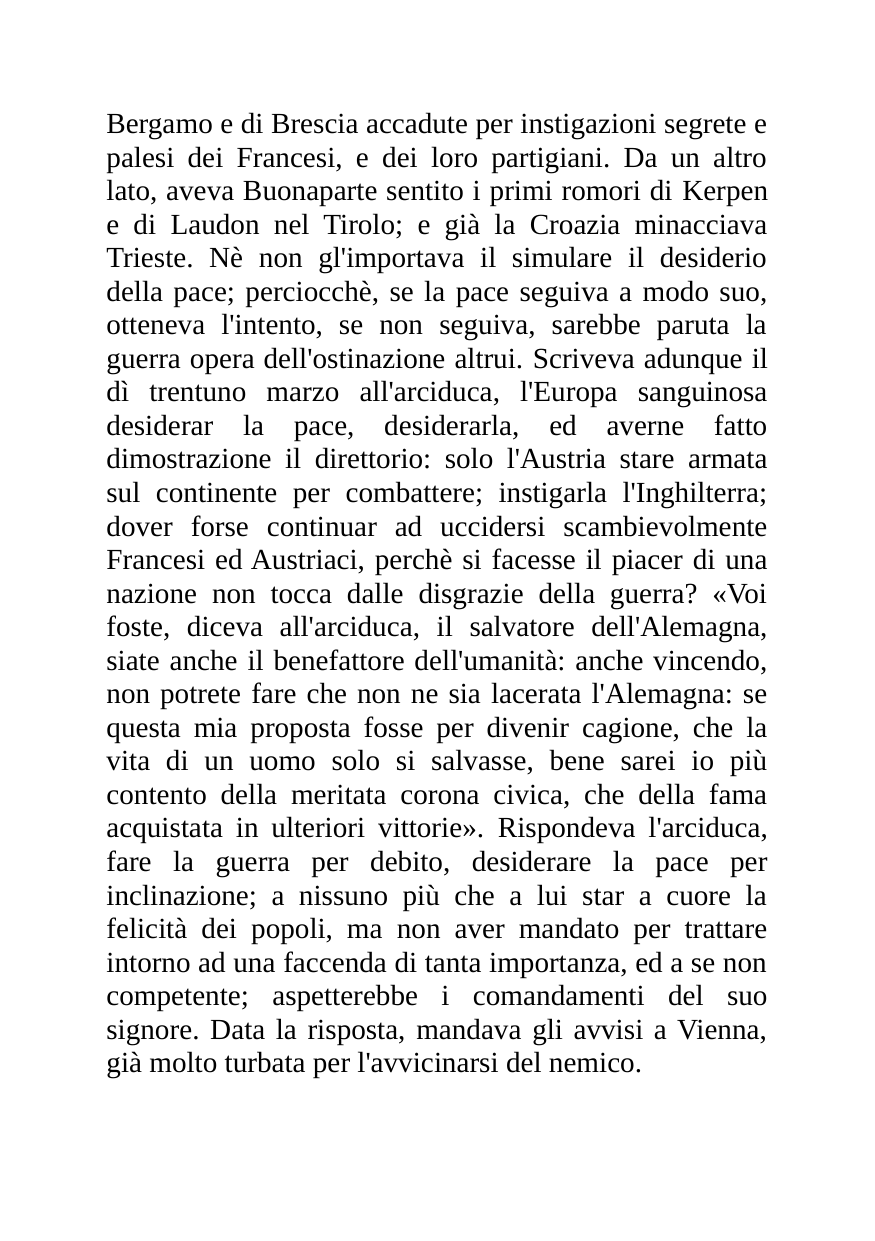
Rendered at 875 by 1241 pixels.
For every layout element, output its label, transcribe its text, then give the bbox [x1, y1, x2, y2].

text Bergamo e di Brescia accadute per instigazioni segrete e palesi dei Francesi, e dei loro partigiani. Da un altro lato, aveva Buonaparte sentito i primi romori di Kerpen e di Laudon nel Tirolo; e già la Croazia minacciava Trieste. Nè non gl'importava il simulare il desiderio della pace; perciocchè, se la pace seguiva a modo suo, otteneva l'intento, se non seguiva, sarebbe paruta la guerra opera dell'ostinazione altrui. Scriveva adunque il dì trentuno marzo all'arciduca, l'Europa sanguinosa desiderar la pace, desiderarla, ed averne fatto dimostrazione il direttorio: solo l'Austria stare armata sul continente per combattere; instigarla l'Inghilterra; dover forse continuar ad uccidersi scambievolmente Francesi ed Austriaci, perchè si facesse il piacer di una nazione non tocca dalle disgrazie della guerra? «Voi foste, diceva all'arciduca, il salvatore dell'Alemagna, siate anche il benefattore dell'umanità: anche vincendo, non potrete fare che non ne sia lacerata l'Alemagna: se questa mia proposta fosse per divenir cagione, che la vita di un uomo solo si salvasse, bene sarei io più contento della meritata corona civica, che della fama acquistata in ulteriori vittorie». Rispondeva l'arciduca, fare la guerra per debito, desiderare la pace per inclinazione; a nissuno più che a lui star a cuore la felicità dei popoli, ma non aver mandato per trattare intorno ad una faccenda di tanta importanza, ed a se non competente; aspetterebbe i comandamenti del suo signore. Data la risposta, mandava gli avvisi a Vienna, già molto turbata per l'avvicinarsi del nemico. [106, 106, 768, 1079]
